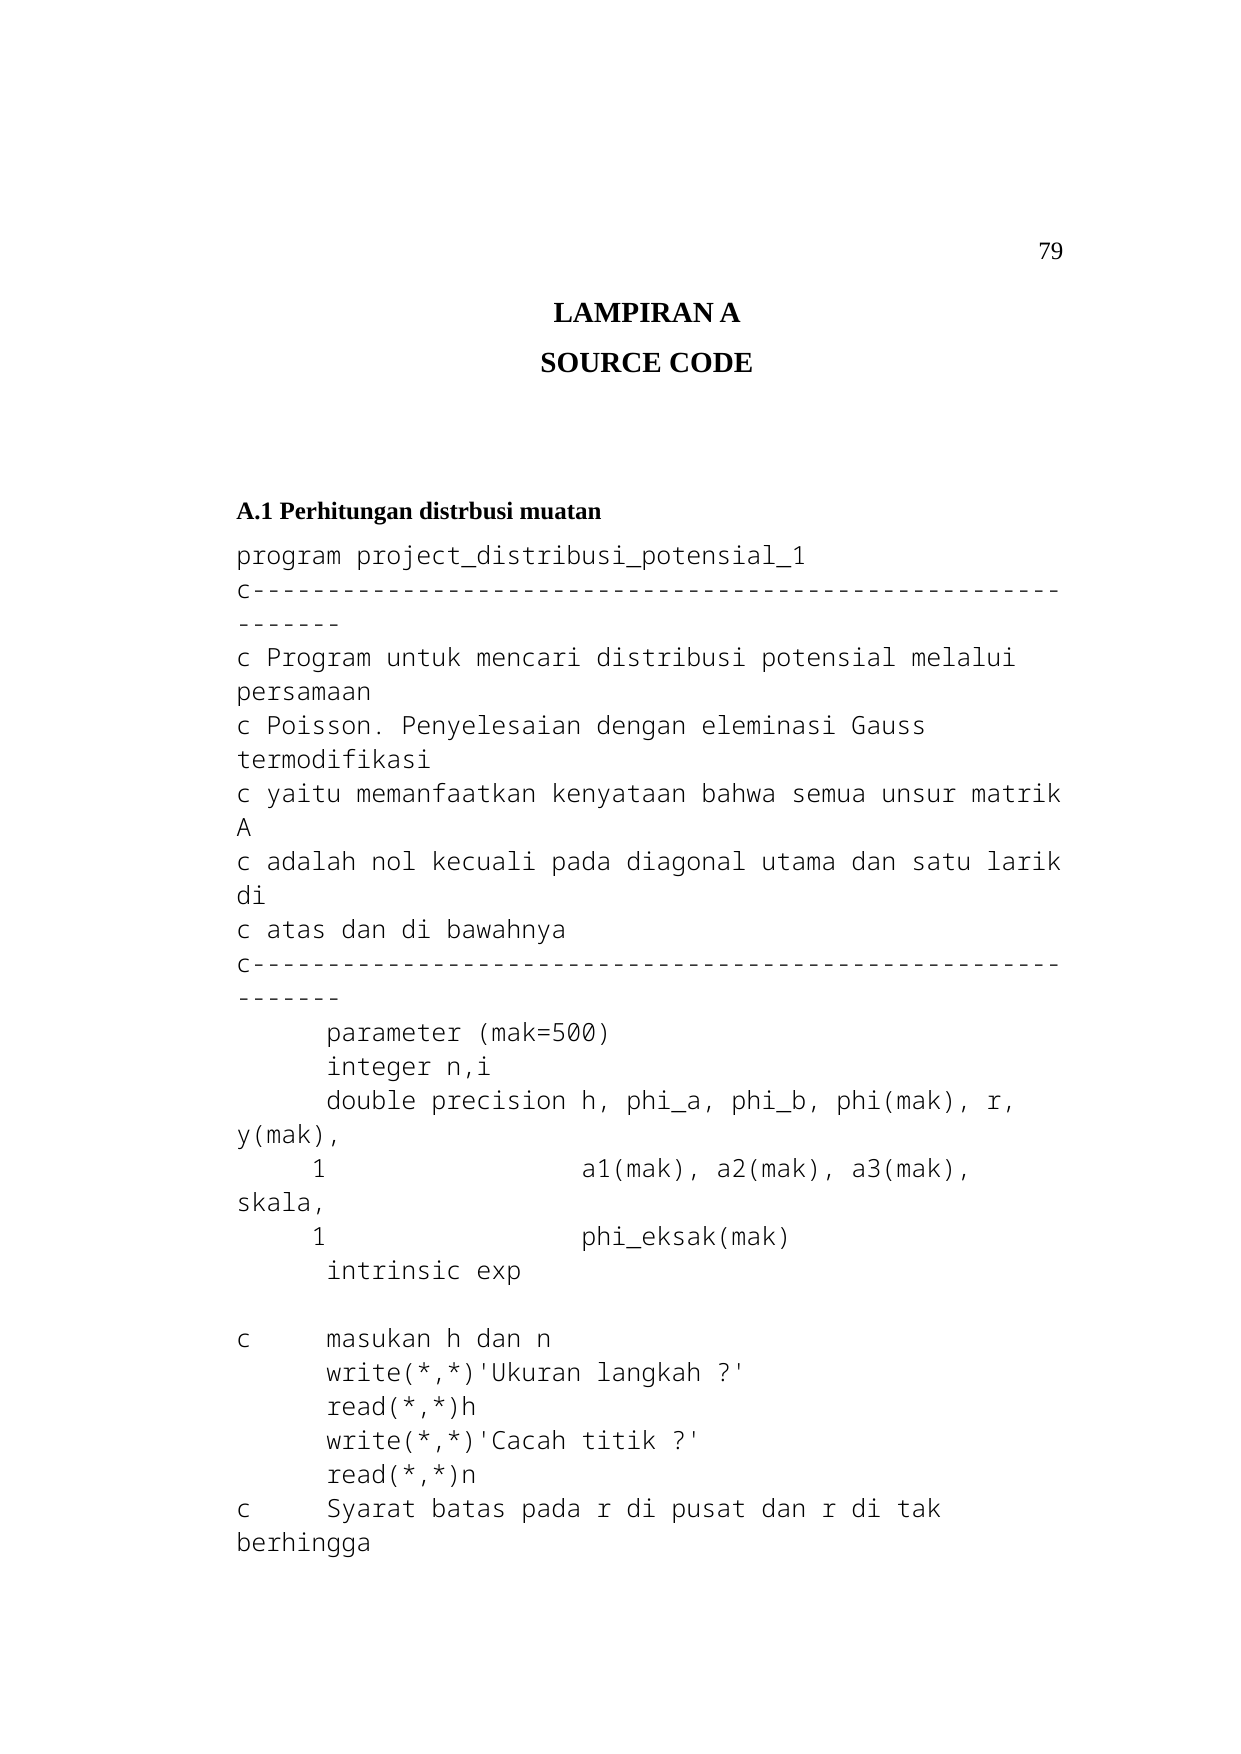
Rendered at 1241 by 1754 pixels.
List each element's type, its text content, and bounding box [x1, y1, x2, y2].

text c Program untuk mencari distribusi potensial melalui persamaan [236, 639, 1063, 708]
text write(*,*)'Ukuran langkah ?' [236, 1355, 1063, 1389]
text 1 phi_eksak(mak) [236, 1218, 1063, 1253]
text parameter (mak=500) [236, 1014, 1063, 1048]
text c Poisson. Penyelesaian dengan eleminasi Gauss termodifikasi [236, 708, 1063, 776]
text read(*,*)h [236, 1389, 1063, 1423]
text c atas dan di bawahnya [236, 912, 1063, 946]
text program project_distribusi_potensial_1 [236, 537, 1063, 571]
text 1 a1(mak), a2(mak), a3(mak), skala, [236, 1150, 1063, 1218]
text c------------------------------------------------------------- [236, 946, 1063, 1014]
text c masukan h dan n [236, 1321, 1063, 1355]
text integer n,i [236, 1048, 1063, 1082]
text double precision h, phi_a, phi_b, phi(mak), r, y(mak), [236, 1082, 1063, 1150]
text c yaitu memanfaatkan kenyataan bahwa semua unsur matrik A [236, 776, 1063, 844]
text c adalah nol kecuali pada diagonal utama dan satu larik di [236, 844, 1063, 912]
text c------------------------------------------------------------- [236, 571, 1063, 639]
subtitle Source code [230, 295, 1063, 379]
text write(*,*)'Cacah titik ?' [236, 1423, 1063, 1457]
text read(*,*)n [236, 1457, 1063, 1491]
text intrinsic exp [236, 1253, 1063, 1287]
text c Syarat batas pada r di pusat dan r di tak berhingga [236, 1491, 1063, 1559]
subtitle Perhitungan distrbusi muatan [236, 496, 1063, 525]
